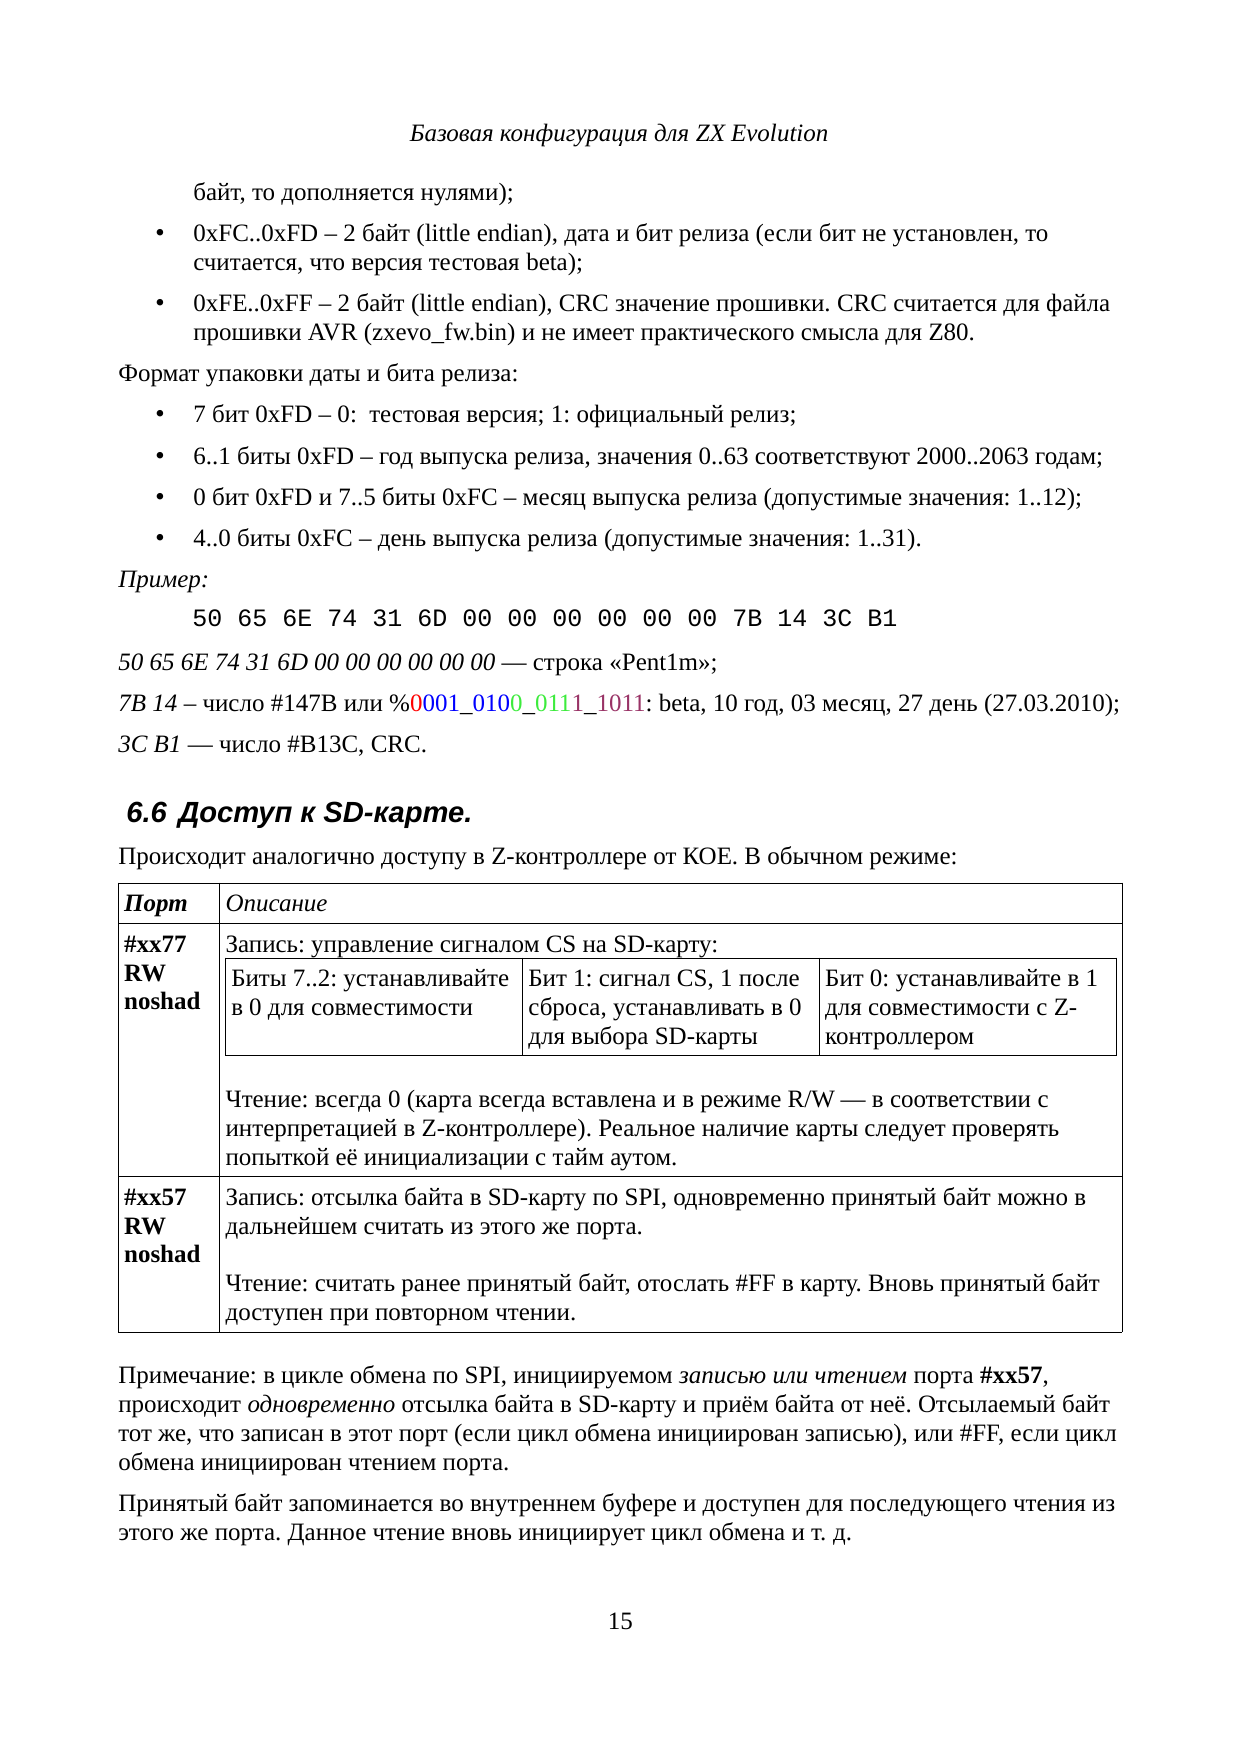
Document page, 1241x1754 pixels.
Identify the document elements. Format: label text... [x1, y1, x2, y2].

table_header Порт [119, 884, 219, 923]
list 4..0 биты 0xFC – день выпуска релиза (допустимые значения: 1..31). [156, 523, 1122, 552]
table_header Бит 1: сигнал CS, 1 после сброса, устанавливать в 0 для выбора SD-карты [523, 959, 819, 1055]
text 50 65 6E 74 31 6D 00 00 00 00 00 00 — строка «Pent1m»; [118, 647, 1122, 675]
table_header Биты 7..2: устанавливайте в 0 для совместимости [226, 959, 522, 1055]
list 0 бит 0xFD и 7..5 биты 0xFC – месяц выпуска релиза (допустимые значения: 1..12); [156, 482, 1122, 511]
list 7 бит 0xFD – 0: тестовая версия; 1: официальный релиз; [156, 399, 1122, 428]
table_cell Запись: управление сигналом CS на SD-карту: Чтение: всегда 0 (карта всегда вставлена и в режиме R/W — в соответствии с интерпретацией в Z-контроллере). Реальное наличие карты следует проверять попыткой её инициализации с тайм аутом. [220, 924, 1122, 1176]
text 50 65 6E 74 31 6D 00 00 00 00 00 00 7B 14 3C B1 [118, 606, 1122, 634]
text Пример: [118, 564, 1122, 593]
subtitle Доступ к SD-карте. [118, 795, 1122, 829]
table_cell #xx77 RW noshad [119, 924, 219, 1176]
text Формат упаковки даты и бита релиза: [118, 358, 1122, 387]
table_cell #xx57 RW noshad [119, 1177, 219, 1332]
text Принятый байт запоминается во внутреннем буфере и доступен для последующего чтения из этого же порта. Данное чтение вновь инициирует цикл обмена и т. д. [118, 1488, 1122, 1545]
list 6..1 биты 0xFD – год выпуска релиза, значения 0..63 соответствуют 2000..2063 годам; [156, 441, 1122, 469]
list байт, то дополняется нулями); [156, 177, 1122, 206]
table_cell Запись: отсылка байта в SD-карту по SPI, одновременно принятый байт можно в дальнейшем считать из этого же порта. Чтение: считать ранее принятый байт, отослать #FF в карту. Вновь принятый байт доступен при повторном чтении. [220, 1177, 1122, 1332]
text Происходит аналогично доступу в Z-контроллере от КОЕ. В обычном режиме: [118, 841, 1122, 870]
table_header Бит 0: устанавливайте в 1 для совместимости с Z-контроллером [820, 959, 1116, 1055]
text Примечание: в цикле обмена по SPI, инициируемом записью или чтением порта #xx57, происходит одновременно отсылка байта в SD-карту и приём байта от неё. Отсылаемый байт тот же, что записан в этот порт (если цикл обмена инициирован записью), или #FF, если цикл обмена инициирован чтением порта. [118, 1360, 1122, 1475]
list 0xFC..0xFD – 2 байт (little endian), дата и бит релиза (если бит не установлен, то считается, что версия тестовая beta); [156, 218, 1122, 276]
table_header Описание [220, 884, 1122, 923]
text 3C B1 — число #B13C, CRC. [118, 729, 1122, 758]
text 7B 14 – число #147B или %0001_0100_0111_1011: beta, 10 год, 03 месяц, 27 день (27.03.2010); [118, 688, 1122, 717]
list 0xFE..0xFF – 2 байт (little endian), CRC значение прошивки. CRC считается для файла прошивки AVR (zxevo_fw.bin) и не имеет практического смысла для Z80. [156, 288, 1122, 346]
